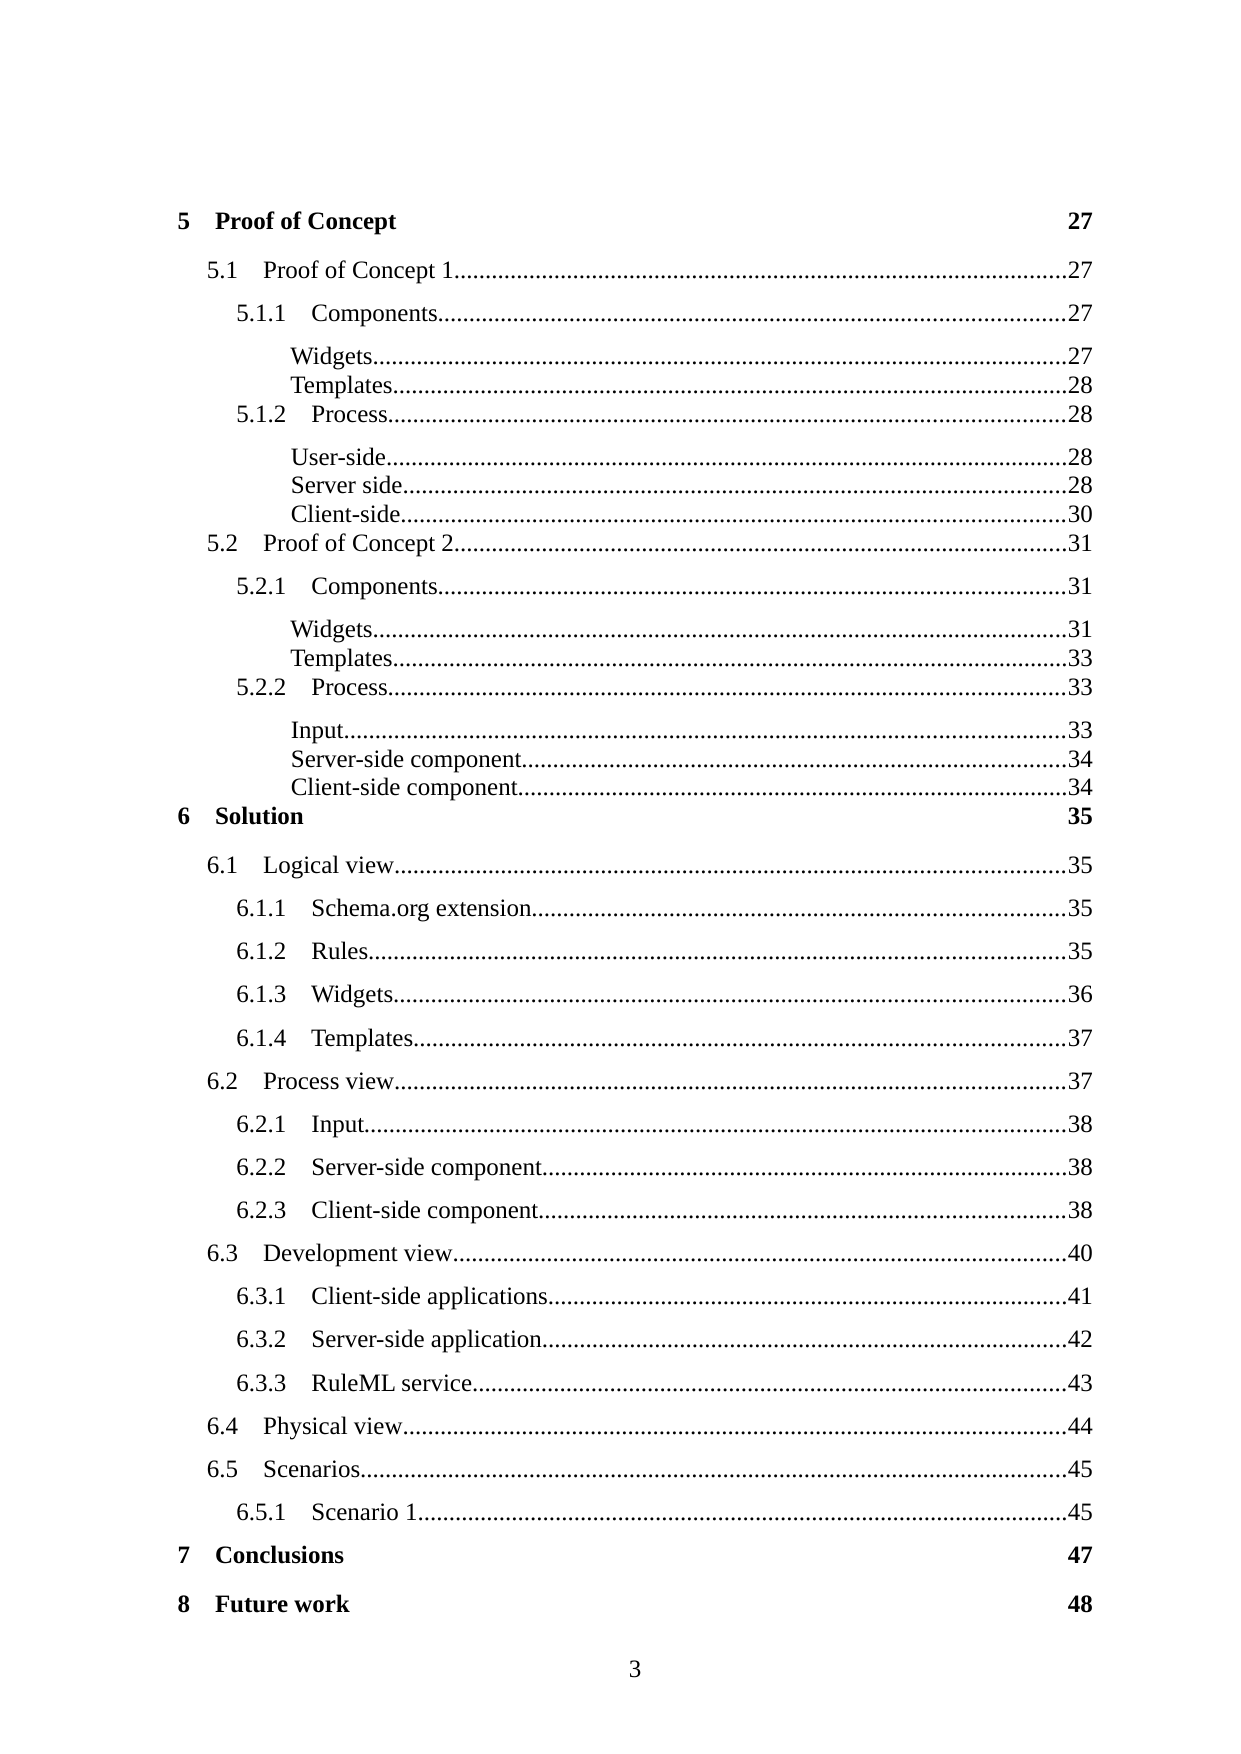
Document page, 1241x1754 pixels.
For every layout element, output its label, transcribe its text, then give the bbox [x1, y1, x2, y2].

text 6.1.2 Rules 35 [236, 936, 1093, 965]
text 6.4 Physical view 44 [207, 1411, 1093, 1439]
text 6.5.1 Scenario 1 45 [236, 1497, 1093, 1526]
text 6.3.1 Client-side applications 41 [236, 1281, 1093, 1310]
text 5.2 Proof of Concept 2 31 [207, 528, 1093, 557]
text 6.2 Process view 37 [207, 1066, 1093, 1094]
text Templates 28 [266, 370, 1093, 399]
text 5 Proof of Concept 27 [177, 206, 1093, 234]
text 6.3.2 Server-side application 42 [236, 1324, 1093, 1353]
text 5.2.2 Process 33 [236, 672, 1093, 701]
text Input 33 [266, 715, 1093, 744]
text Server-side component 34 [266, 744, 1093, 772]
text 5.1.1 Components 27 [236, 298, 1093, 327]
text 6.2.1 Input 38 [236, 1109, 1093, 1138]
text 5.1.2 Process 28 [236, 399, 1093, 427]
text 6.2.3 Client-side component 38 [236, 1195, 1093, 1224]
text Templates 33 [266, 643, 1093, 672]
text Widgets 31 [266, 614, 1093, 643]
text User-side 28 [266, 442, 1093, 471]
text Client-side component 34 [266, 772, 1093, 801]
text Widgets 27 [266, 341, 1093, 370]
text 6.3.3 RuleML service 43 [236, 1368, 1093, 1396]
text Client-side 30 [266, 499, 1093, 528]
text 6.1 Logical view 35 [207, 850, 1093, 879]
text 6 Solution 35 [177, 801, 1093, 830]
text 6.1.4 Templates 37 [236, 1023, 1093, 1051]
text 5.2.1 Components 31 [236, 571, 1093, 600]
text 8 Future work 48 [177, 1589, 1093, 1618]
text 6.2.2 Server-side component 38 [236, 1152, 1093, 1181]
text 6.3 Development view 40 [207, 1238, 1093, 1267]
text 6.1.1 Schema.org extension 35 [236, 893, 1093, 922]
text Server side 28 [266, 471, 1093, 499]
text 5.1 Proof of Concept 1 27 [207, 255, 1093, 284]
text 6.5 Scenarios 45 [207, 1454, 1093, 1483]
text 6.1.3 Widgets 36 [236, 979, 1093, 1008]
text 7 Conclusions 47 [177, 1540, 1093, 1569]
